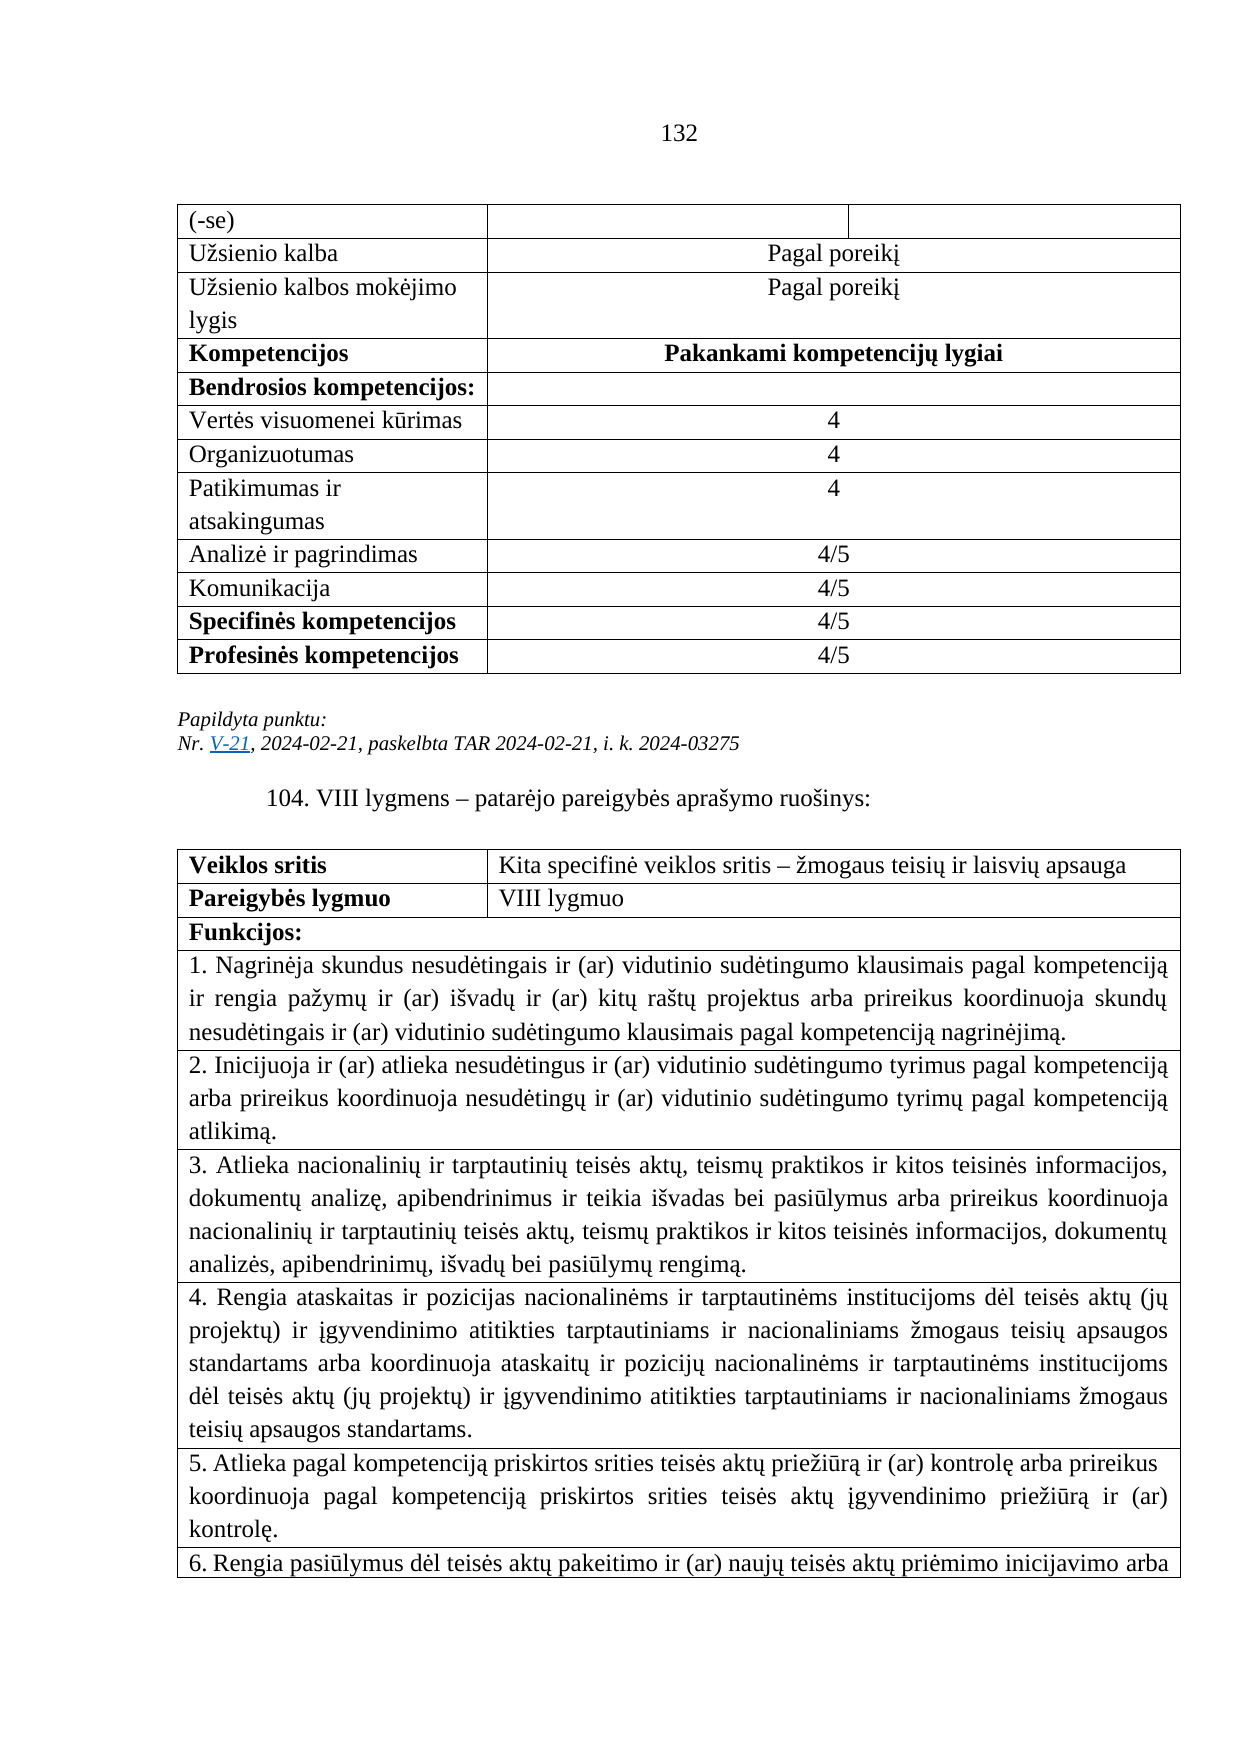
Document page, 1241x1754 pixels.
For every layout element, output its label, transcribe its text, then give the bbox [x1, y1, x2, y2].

table_cell 4/5 [488, 540, 1180, 572]
table_cell 4/5 [488, 573, 1180, 606]
table_cell 5. Atlieka pagal kompetenciją priskirtos srities teisės aktų priežiūrą ir (ar) kontrolę arba prireikus koordinuoja pagal kompetenciją priskirtos srities teisės aktų įgyvendinimo priežiūrą ir (ar) kontrolę. [178, 1449, 1180, 1547]
table_cell Specifinės kompetencijos [178, 607, 487, 639]
table_cell 2. Inicijuoja ir (ar) atlieka nesudėtingus ir (ar) vidutinio sudėtingumo tyrimus pagal kompetenciją arba prireikus koordinuoja nesudėtingų ir (ar) vidutinio sudėtingumo tyrimų pagal kompetenciją atlikimą. [178, 1051, 1180, 1149]
table_cell 3. Atlieka nacionalinių ir tarptautinių teisės aktų, teismų praktikos ir kitos teisinės informacijos, dokumentų analizę, apibendrinimus ir teikia išvadas bei pasiūlymus arba prireikus koordinuoja nacionalinių ir tarptautinių teisės aktų, teismų praktikos ir kitos teisinės informacijos, dokumentų analizės, apibendrinimų, išvadų bei pasiūlymų rengimą. [178, 1150, 1180, 1282]
table_cell 4. Rengia ataskaitas ir pozicijas nacionalinėms ir tarptautinėms institucijoms dėl teisės aktų (jų projektų) ir įgyvendinimo atitikties tarptautiniams ir nacionaliniams žmogaus teisių apsaugos standartams arba koordinuoja ataskaitų ir pozicijų nacionalinėms ir tarptautinėms institucijoms dėl teisės aktų (jų projektų) ir įgyvendinimo atitikties tarptautiniams ir nacionaliniams žmogaus teisių apsaugos standartams. [178, 1283, 1180, 1447]
table_cell 6. Rengia pasiūlymus dėl teisės aktų pakeitimo ir (ar) naujų teisės aktų priėmimo inicijavimo arba [178, 1548, 1180, 1577]
table_cell [488, 373, 1180, 405]
table_cell Organizuotumas [178, 440, 487, 472]
table_cell Pagal poreikį [488, 239, 1180, 271]
table_cell [849, 205, 1180, 238]
table_cell Profesinės kompetencijos [178, 640, 487, 673]
table_header Kita specifinė veiklos sritis – žmogaus teisių ir laisvių apsauga [488, 850, 1180, 883]
table_header Veiklos sritis [178, 850, 487, 883]
table_cell Funkcijos: [178, 918, 1180, 950]
table_cell 4 [488, 440, 1180, 472]
table_cell Bendrosios kompetencijos: [178, 373, 487, 405]
table_cell Pareigybės lygmuo [178, 884, 487, 916]
table_cell Užsienio kalbos mokėjimo lygis [178, 273, 487, 338]
table_cell VIII lygmuo [488, 884, 1180, 916]
text 104. VIII lygmens – patarėjo pareigybės aprašymo ruošinys: [177, 783, 1181, 812]
table_cell 4/5 [488, 607, 1180, 639]
table_cell Kompetencijos [178, 339, 487, 372]
table_cell Užsienio kalba [178, 239, 487, 271]
table_cell 4 [488, 406, 1180, 439]
table_cell 4/5 [488, 640, 1180, 673]
table_cell 4 [488, 473, 1180, 539]
table_cell Vertės visuomenei kūrimas [178, 406, 487, 439]
table_cell 1. Nagrinėja skundus nesudėtingais ir (ar) vidutinio sudėtingumo klausimais pagal kompetenciją ir rengia pažymų ir (ar) išvadų ir (ar) kitų raštų projektus arba prireikus koordinuoja skundų nesudėtingais ir (ar) vidutinio sudėtingumo klausimais pagal kompetenciją nagrinėjimą. [178, 951, 1180, 1049]
table_cell Patikimumas ir atsakingumas [178, 473, 487, 539]
text Nr. V-21, 2024-02-21, paskelbta TAR 2024-02-21, i. k. 2024-03275 [177, 731, 1181, 754]
table_cell Pagal poreikį [488, 273, 1180, 338]
table_cell Analizė ir pagrindimas [178, 540, 487, 572]
table_cell (-se) [178, 205, 487, 238]
table_cell Komunikacija [178, 573, 487, 606]
table_cell Pakankami kompetencijų lygiai [488, 339, 1180, 372]
text Papildyta punktu: [177, 706, 1181, 731]
table_cell [488, 205, 848, 238]
